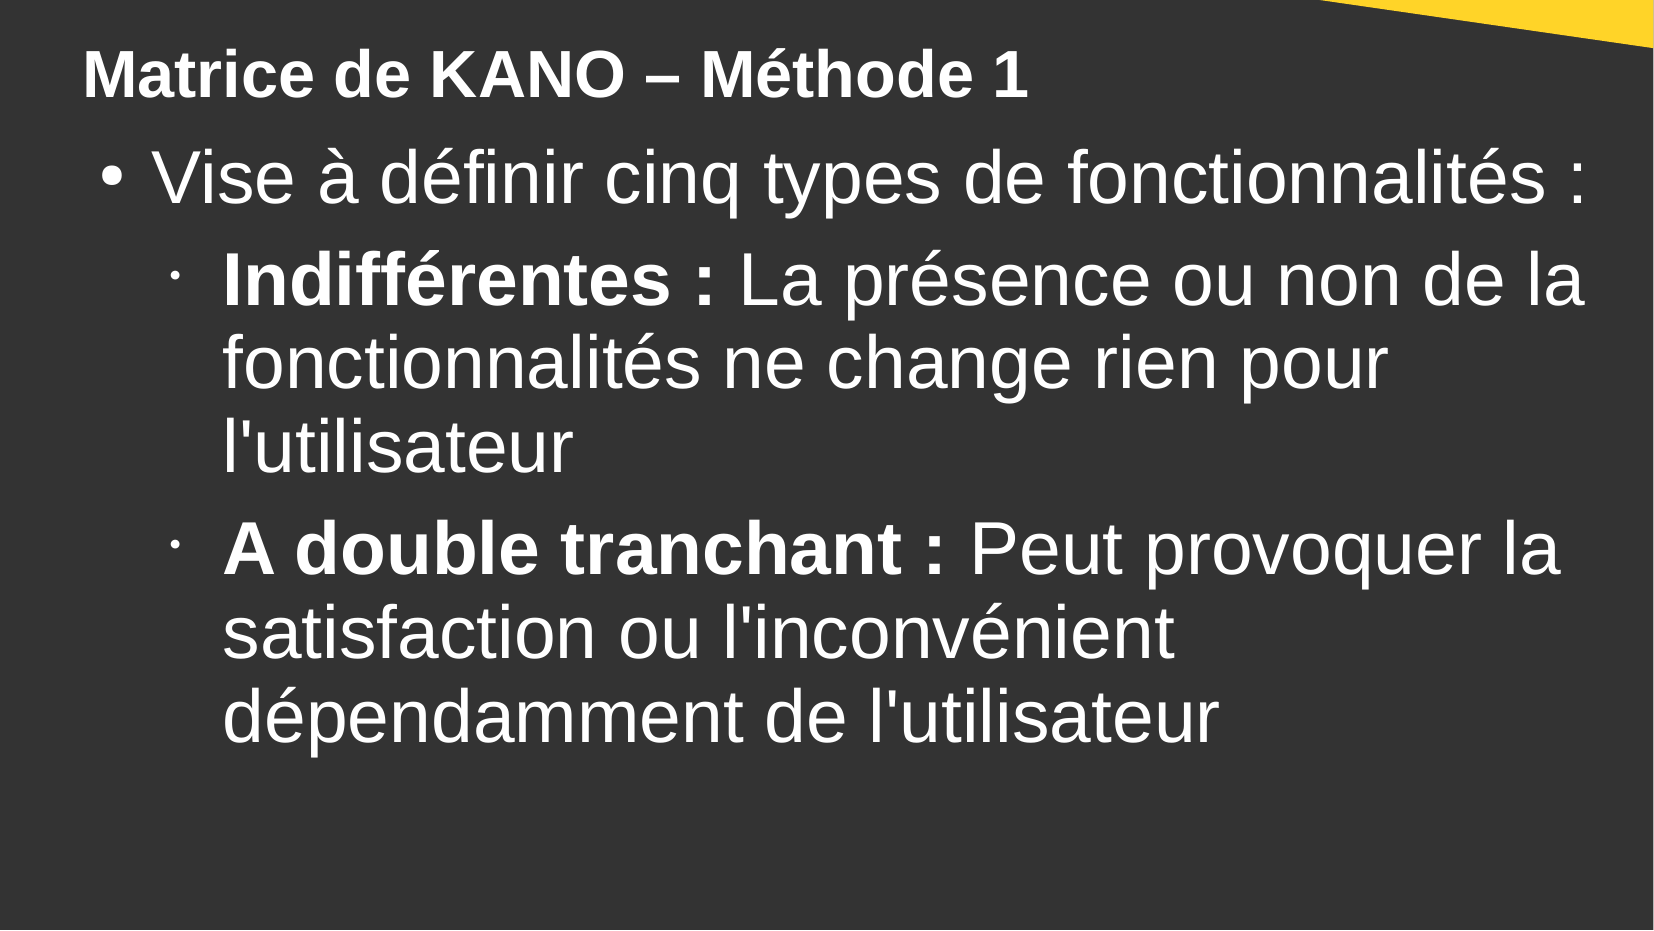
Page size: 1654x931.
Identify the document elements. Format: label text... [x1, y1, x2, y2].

title Matrice de KANO – Méthode 1 [82, 37, 1571, 122]
list Vise à définir cinq types de fonctionnalités : Indifférentes : La présence ou non de la fonctionnalités ne change rien pour l'utilisateur A double tranchant : Peut provoquer la satisfaction ou l'inconvénient dépendamment de l'utilisateur [80, 135, 1620, 792]
text_box [1319, 0, 1654, 49]
